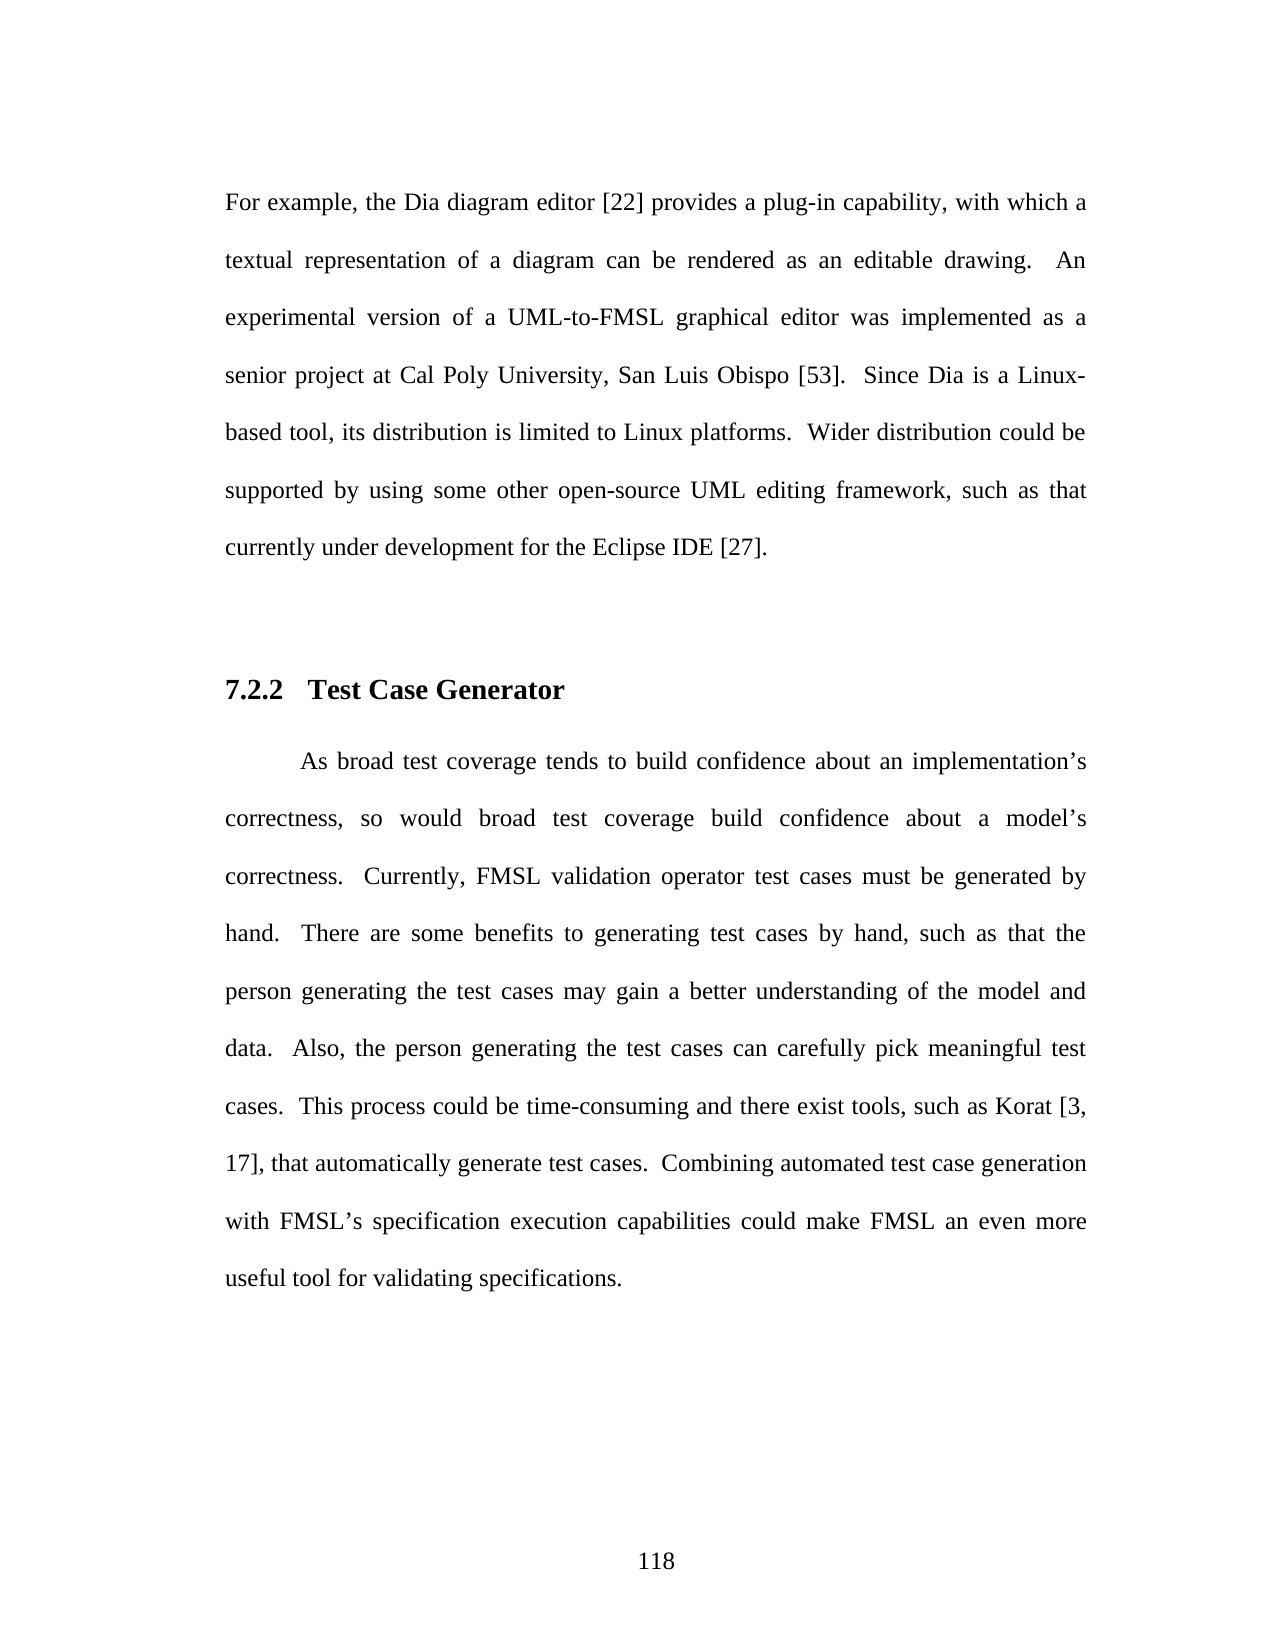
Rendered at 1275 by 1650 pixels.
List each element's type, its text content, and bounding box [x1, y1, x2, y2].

text As broad test coverage tends to build confidence about an implementation’s correctness, so would broad test coverage build confidence about a model’s correctness. Currently, FMSL validation operator test cases must be generated by hand. There are some benefits to generating test cases by hand, such as that the person generating the test cases may gain a better understanding of the model and data. Also, the person generating the test cases can carefully pick meaningful test cases. This process could be time-consuming and there exist tools, such as Korat [3, 17], that automatically generate test cases. Combining automated test case generation with FMSL’s specification execution capabilities could make FMSL an even more useful tool for validating specifications. [225, 746, 1087, 1292]
subtitle Test Case Generator [225, 672, 1087, 706]
text For example, the Dia diagram editor [22] provides a plug-in capability, with which a textual representation of a diagram can be rendered as an editable drawing. An experimental version of a UML-to-FMSL graphical editor was implemented as a senior project at Cal Poly University, San Luis Obispo [53]. Since Dia is a Linux-based tool, its distribution is limited to Linux platforms. Wider distribution could be supported by using some other open-source UML editing framework, such as that currently under development for the Eclipse IDE [27]. [225, 187, 1087, 561]
